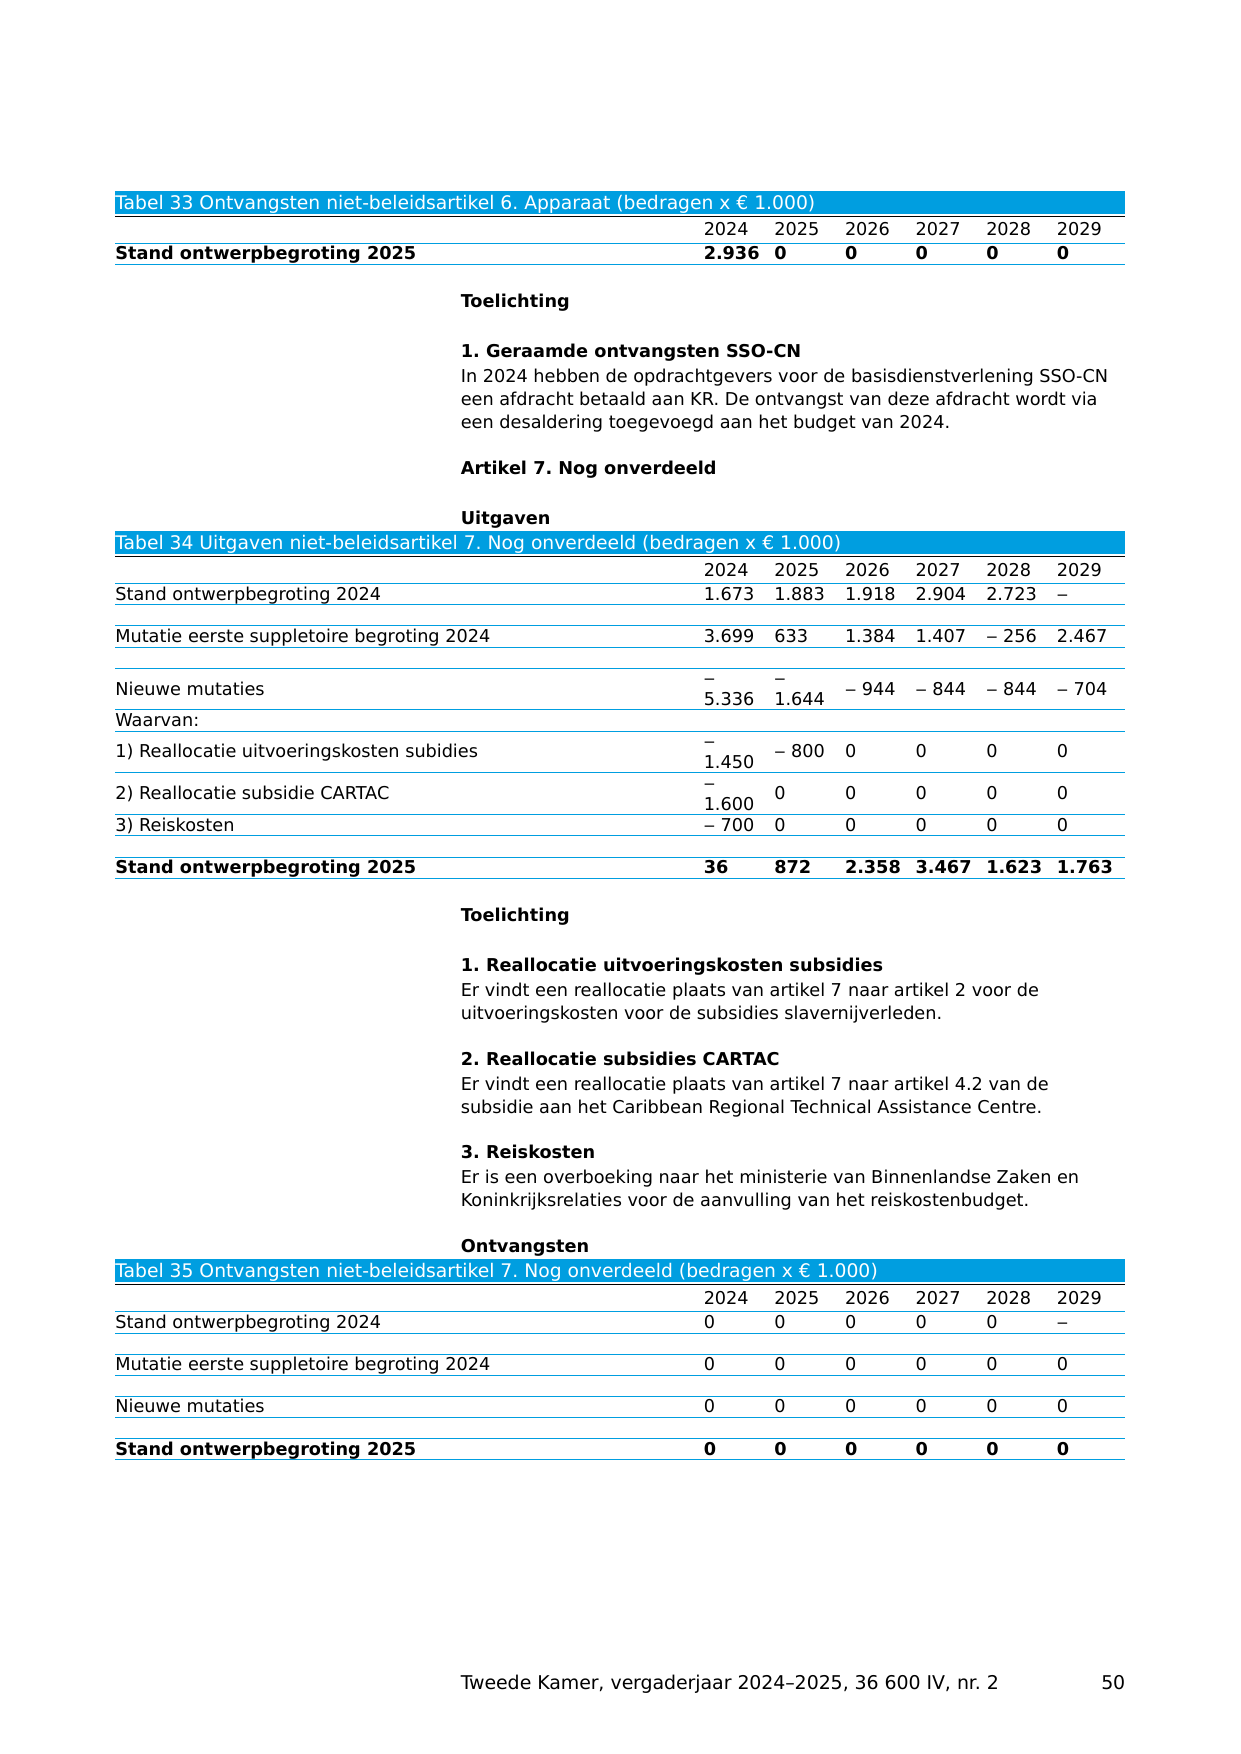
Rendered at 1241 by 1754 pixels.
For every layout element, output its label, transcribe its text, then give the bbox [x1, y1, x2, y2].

table_cell 0 [842, 773, 912, 814]
table_cell [1054, 710, 1125, 731]
table_cell 2027 [913, 217, 983, 243]
table_cell [771, 836, 842, 856]
table_cell [983, 710, 1054, 731]
table_cell [842, 836, 912, 856]
table_cell [115, 1418, 701, 1438]
table_cell ‒ 944 [842, 669, 912, 709]
text Artikel 7. Nog onverdeeld [461, 456, 1125, 479]
table_cell 0 [983, 244, 1054, 264]
table_cell 1.763 [1054, 858, 1125, 877]
table_cell 0 [983, 773, 1054, 814]
table_cell 1.883 [771, 584, 842, 604]
table_cell 0 [983, 1312, 1054, 1332]
table_cell 2025 [771, 557, 842, 583]
table_cell 3.467 [913, 858, 983, 877]
table_cell [1054, 1334, 1125, 1353]
table_cell ‒ 700 [701, 815, 771, 835]
table_cell 0 [983, 1355, 1054, 1375]
table_cell 2029 [1054, 217, 1125, 243]
table_cell 0 [983, 732, 1054, 772]
table_cell [701, 1334, 771, 1353]
table_cell 2.904 [913, 584, 983, 604]
table_cell 0 [913, 1312, 983, 1332]
table_cell ‒ 1.644 [771, 669, 842, 709]
table_cell 1.918 [842, 584, 912, 604]
table_cell 0 [1054, 732, 1125, 772]
table_cell [913, 1418, 983, 1438]
table_cell 2028 [983, 1285, 1054, 1311]
table_cell 633 [771, 626, 842, 646]
table_cell [913, 1376, 983, 1396]
table_cell 0 [842, 1397, 912, 1417]
table_cell [1054, 648, 1125, 668]
table_cell 2026 [842, 1285, 912, 1311]
text 1. Geraamde ontvangsten SSO-CN [461, 339, 1125, 362]
table_cell ‒ 844 [983, 669, 1054, 709]
table_cell 2024 [701, 217, 771, 243]
table_cell ‒ [1054, 1312, 1125, 1332]
table_cell 0 [983, 1439, 1054, 1459]
table_cell 0 [842, 1312, 912, 1332]
table_cell [842, 1334, 912, 1353]
table_cell Mutatie eerste suppletoire begroting 2024 [115, 1355, 701, 1375]
table_cell [842, 605, 912, 625]
table_cell [1054, 1376, 1125, 1396]
table_cell 2.723 [983, 584, 1054, 604]
table_cell 1.384 [842, 626, 912, 646]
table_cell [771, 1376, 842, 1396]
table_cell [842, 1418, 912, 1438]
text 1. Reallocatie uitvoeringskosten subsidies [461, 953, 1125, 976]
table_cell 36 [701, 858, 771, 877]
table_cell Stand ontwerpbegroting 2025 [115, 858, 701, 877]
table_cell 0 [701, 1355, 771, 1375]
table_cell 2025 [771, 1285, 842, 1311]
table_cell 0 [842, 244, 912, 264]
table_cell 1) Reallocatie uitvoeringskosten subidies [115, 732, 701, 772]
table_cell 0 [913, 1397, 983, 1417]
table_cell 0 [913, 244, 983, 264]
table_cell [771, 648, 842, 668]
table_cell 0 [771, 773, 842, 814]
table_cell [701, 710, 771, 731]
table_cell [842, 1376, 912, 1396]
table_cell 2.467 [1054, 626, 1125, 646]
table_cell 0 [701, 1397, 771, 1417]
table_cell [701, 1376, 771, 1396]
table_cell [771, 1334, 842, 1353]
table_cell [1054, 1418, 1125, 1438]
table_cell [983, 605, 1054, 625]
text In 2024 hebben de opdrachtgevers voor de basisdienstverlening SSO-CN een afdracht betaald aan KR. De ontvangst van deze afdracht wordt via een desaldering toegevoegd aan het budget van 2024. [461, 364, 1125, 433]
table_cell ‒ 5.336 [701, 669, 771, 709]
table_cell 872 [771, 858, 842, 877]
table_cell 2) Reallocatie subsidie CARTAC [115, 773, 701, 814]
table_cell 2029 [1054, 1285, 1125, 1311]
table_cell Stand ontwerpbegroting 2025 [115, 244, 701, 264]
table_cell 0 [771, 1312, 842, 1332]
table_cell [701, 605, 771, 625]
table_cell [1054, 605, 1125, 625]
text Er vindt een reallocatie plaats van artikel 7 naar artikel 2 voor de uitvoeringskosten voor de subsidies slavernijverleden. [461, 978, 1125, 1024]
table_cell Stand ontwerpbegroting 2025 [115, 1439, 701, 1459]
table_cell 1.407 [913, 626, 983, 646]
table_cell 0 [1054, 1355, 1125, 1375]
table_cell [115, 217, 701, 243]
table_cell Waarvan: [115, 710, 701, 731]
table_cell 0 [1054, 773, 1125, 814]
table_cell Nieuwe mutaties [115, 669, 701, 709]
table_cell [913, 648, 983, 668]
table_cell 0 [842, 732, 912, 772]
text Er is een overboeking naar het ministerie van Binnenlandse Zaken en Koninkrijksrelaties voor de aanvulling van het reiskostenbudget. [461, 1166, 1125, 1211]
table_cell 0 [771, 1355, 842, 1375]
table_cell 3.699 [701, 626, 771, 646]
table_cell 0 [913, 815, 983, 835]
table_cell [771, 605, 842, 625]
table_cell 2024 [701, 557, 771, 583]
table_cell 0 [842, 1355, 912, 1375]
table_cell 0 [771, 815, 842, 835]
table_cell [771, 1418, 842, 1438]
text Er vindt een reallocatie plaats van artikel 7 naar artikel 4.2 van de subsidie aan het Caribbean Regional Technical Assistance Centre. [461, 1072, 1125, 1118]
table_cell 0 [842, 1439, 912, 1459]
table_cell 3) Reiskosten [115, 815, 701, 835]
table_cell Stand ontwerpbegroting 2024 [115, 1312, 701, 1332]
table_cell 2029 [1054, 557, 1125, 583]
table_cell 0 [771, 244, 842, 264]
table_cell [913, 605, 983, 625]
table_cell 0 [1054, 1439, 1125, 1459]
table_cell [115, 557, 701, 583]
table_cell [913, 1334, 983, 1353]
table_cell 0 [701, 1312, 771, 1332]
table_cell [842, 710, 912, 731]
text 2. Reallocatie subsidies CARTAC [461, 1047, 1125, 1070]
table_cell 0 [983, 1397, 1054, 1417]
table_cell 0 [771, 1439, 842, 1459]
table_cell 2026 [842, 217, 912, 243]
table_cell 2028 [983, 217, 1054, 243]
table_cell 2.358 [842, 858, 912, 877]
table_cell [983, 648, 1054, 668]
table_cell [115, 1334, 701, 1353]
table_cell [983, 1334, 1054, 1353]
table_cell [115, 605, 701, 625]
table_cell ‒ 800 [771, 732, 842, 772]
table_cell 0 [701, 1439, 771, 1459]
table_cell [115, 836, 701, 856]
table_cell [771, 710, 842, 731]
table_cell 2024 [701, 1285, 771, 1311]
table_cell 2027 [913, 557, 983, 583]
table_cell 0 [771, 1397, 842, 1417]
text Toelichting [461, 289, 1125, 312]
table_cell [913, 836, 983, 856]
table_cell 2028 [983, 557, 1054, 583]
table_cell 2025 [771, 217, 842, 243]
text Ontvangsten [461, 1234, 1125, 1257]
table_cell ‒ 1.450 [701, 732, 771, 772]
text Uitgaven [461, 506, 1125, 529]
table_cell [115, 648, 701, 668]
table_cell Stand ontwerpbegroting 2024 [115, 584, 701, 604]
table_cell ‒ 704 [1054, 669, 1125, 709]
table_cell [983, 836, 1054, 856]
text Toelichting [461, 903, 1125, 926]
table_cell [983, 1418, 1054, 1438]
table_cell ‒ 256 [983, 626, 1054, 646]
table_cell 0 [913, 773, 983, 814]
table_cell [1054, 836, 1125, 856]
table_cell ‒ 844 [913, 669, 983, 709]
table_cell 0 [1054, 1397, 1125, 1417]
table_cell Nieuwe mutaties [115, 1397, 701, 1417]
table_cell ‒ 1.600 [701, 773, 771, 814]
text 3. Reiskosten [461, 1141, 1125, 1163]
table_cell 2027 [913, 1285, 983, 1311]
table_cell 0 [1054, 244, 1125, 264]
table_cell [115, 1285, 701, 1311]
table_cell [701, 1418, 771, 1438]
table_cell [913, 710, 983, 731]
table_cell [701, 648, 771, 668]
table_cell [115, 1376, 701, 1396]
table_cell 2.936 [701, 244, 771, 264]
table_cell 1.673 [701, 584, 771, 604]
table_cell 2026 [842, 557, 912, 583]
table_cell 1.623 [983, 858, 1054, 877]
table_cell [842, 648, 912, 668]
table_cell Mutatie eerste suppletoire begroting 2024 [115, 626, 701, 646]
table_cell 0 [913, 1439, 983, 1459]
table_cell ‒ [1054, 584, 1125, 604]
table_cell 0 [842, 815, 912, 835]
table_cell [983, 1376, 1054, 1396]
table_cell [701, 836, 771, 856]
table_cell 0 [1054, 815, 1125, 835]
table_cell 0 [913, 732, 983, 772]
table_cell 0 [983, 815, 1054, 835]
table_cell 0 [913, 1355, 983, 1375]
